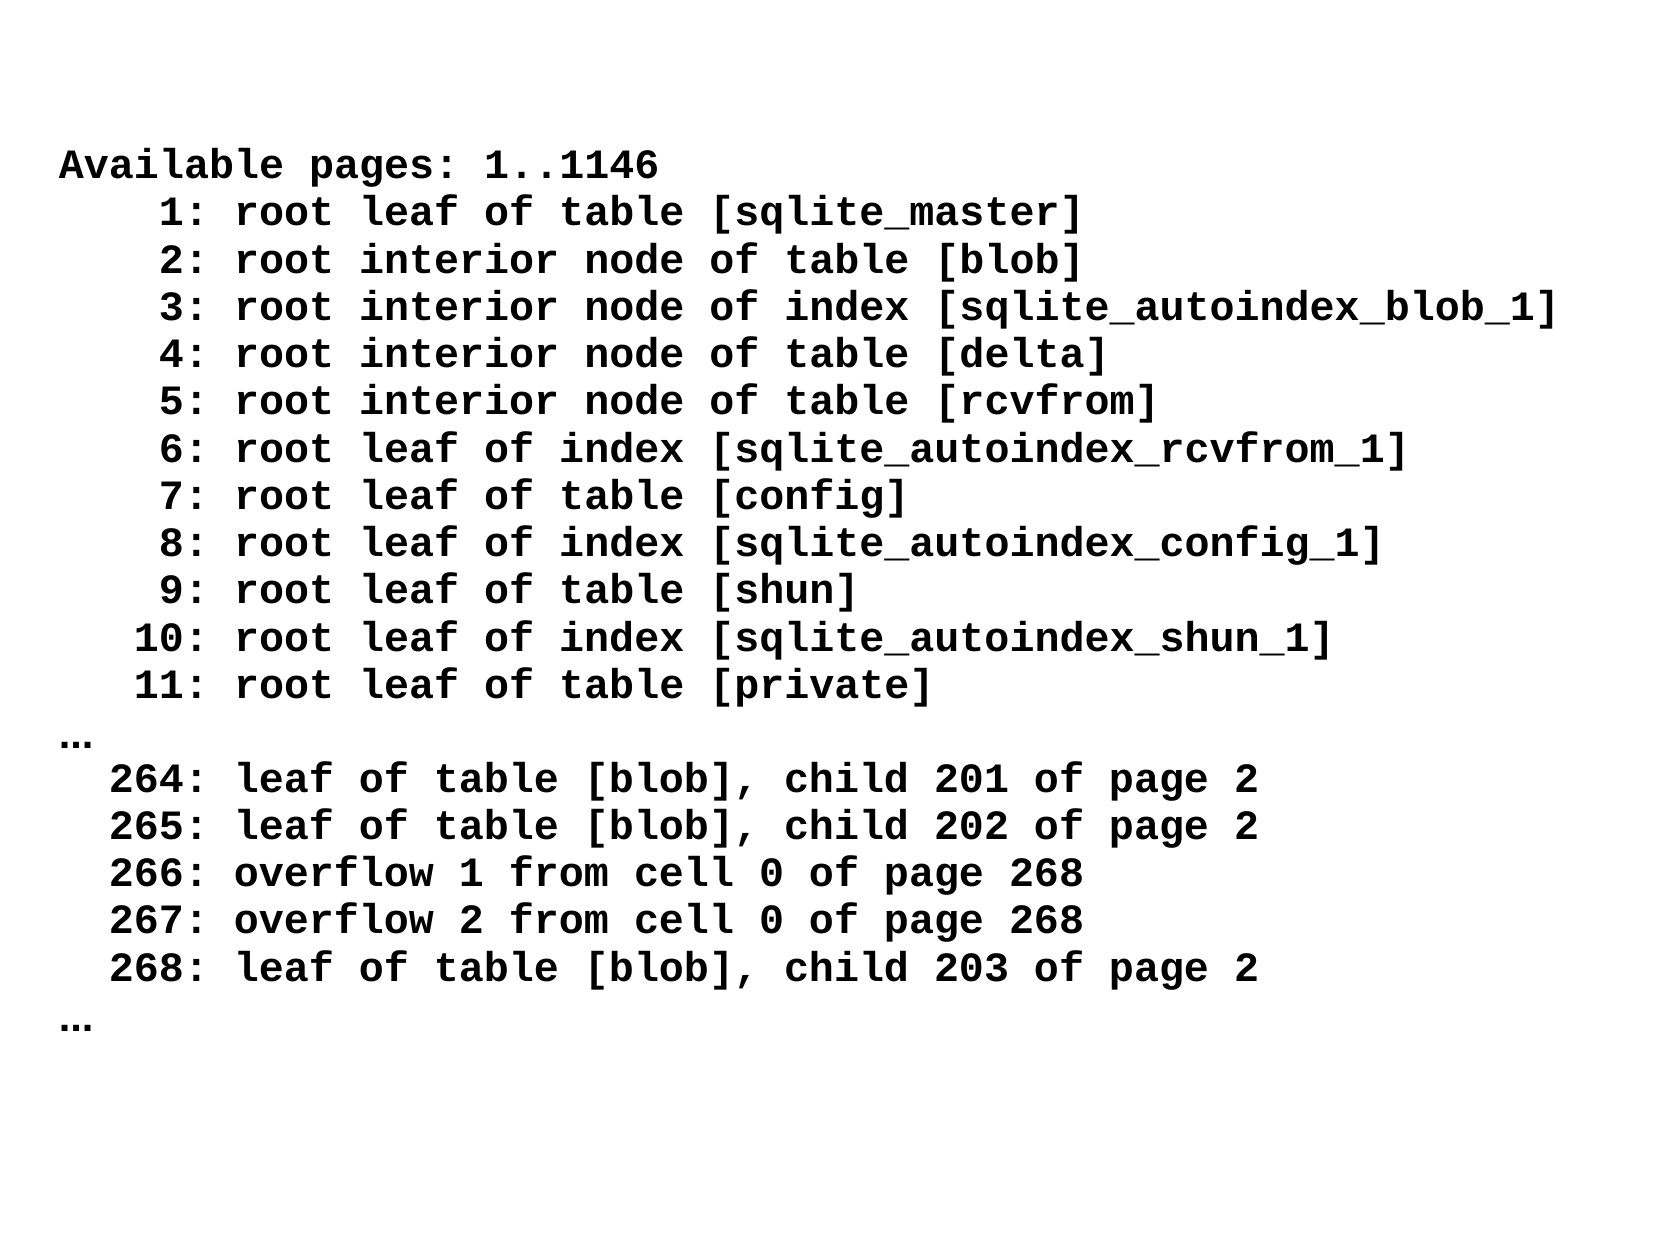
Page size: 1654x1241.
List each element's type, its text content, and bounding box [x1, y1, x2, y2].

text_box Available pages: 1..1146 1: root leaf of table [sqlite_master] 2: root interior node of table [blob] 3: root interior node of index [sqlite_autoindex_blob_1] 4: root interior node of table [delta] 5: root interior node of table [rcvfrom] 6: root leaf of index [sqlite_autoindex_rcvfrom_1] 7: root leaf of table [config] 8: root leaf of index [sqlite_autoindex_config_1] 9: root leaf of table [shun] 10: root leaf of index [sqlite_autoindex_shun_1] 11: root leaf of table [private] ... 264: leaf of table [blob], child 201 of page 2 265: leaf of table [blob], child 202 of page 2 266: overflow 1 from cell 0 of page 268 267: overflow 2 from cell 0 of page 268 268: leaf of table [blob], child 203 of page 2 ... [44, 136, 1574, 1101]
